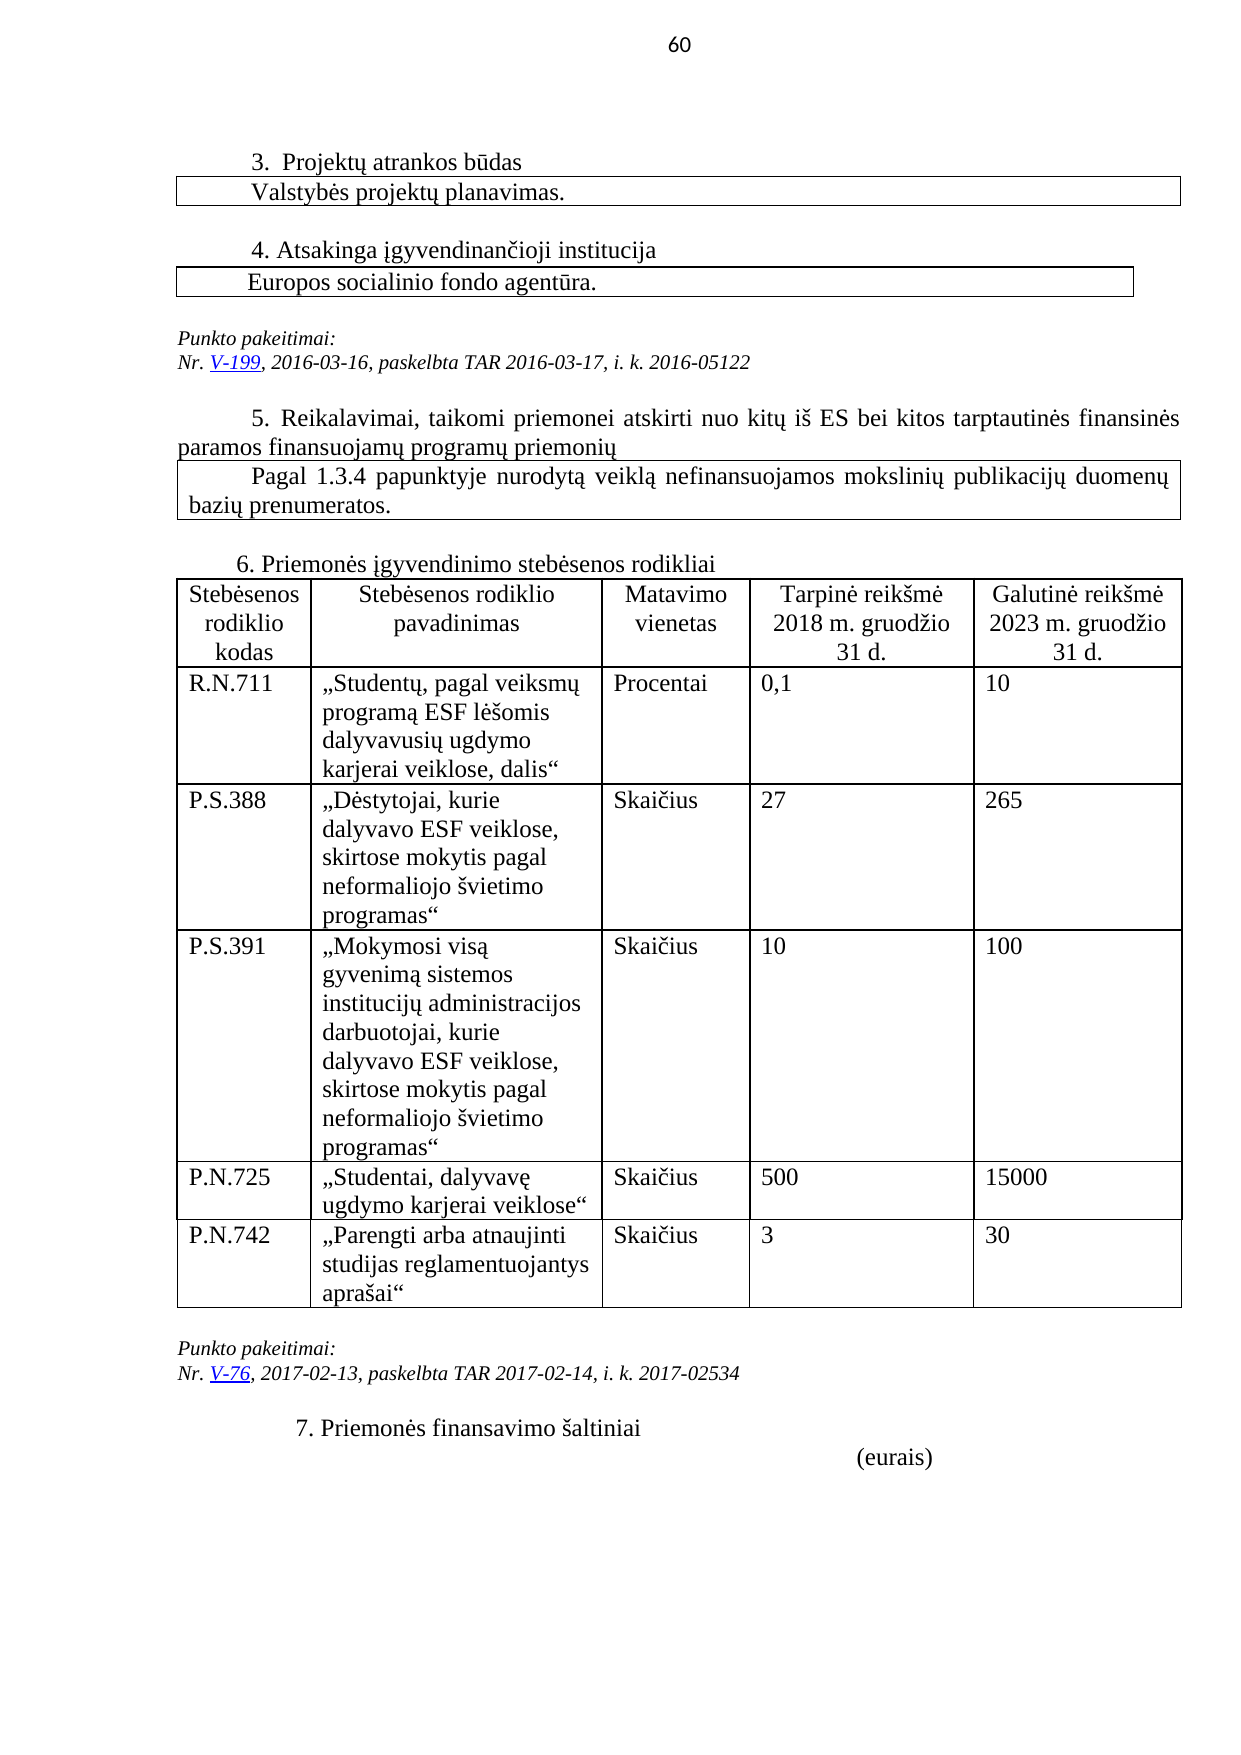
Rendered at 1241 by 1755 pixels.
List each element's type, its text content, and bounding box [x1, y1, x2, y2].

table_header Stebėsenos rodiklio kodas [178, 580, 310, 666]
table_cell 265 [975, 785, 1181, 929]
text 6. Priemonės įgyvendinimo stebėsenos rodikliai [177, 549, 1181, 577]
table_header Stebėsenos rodiklio pavadinimas [312, 580, 601, 666]
table_cell 27 [751, 785, 973, 929]
text 4. Atsakinga įgyvendinančioji institucija [251, 235, 1181, 264]
text Punkto pakeitimai: [177, 326, 1181, 350]
table_cell 500 [751, 1162, 973, 1219]
table_cell Skaičius [603, 1162, 749, 1219]
table_cell 0,1 [751, 668, 973, 783]
table_cell 15000 [975, 1162, 1181, 1219]
table_cell 10 [751, 931, 973, 1161]
table_cell 3 [750, 1220, 973, 1307]
text Nr. V-76, 2017-02-13, paskelbta TAR 2017-02-14, i. k. 2017-02534 [177, 1360, 1181, 1384]
table_cell P.N.742 [178, 1220, 310, 1307]
table_cell R.N.711 [178, 668, 310, 783]
table_header Matavimo vienetas [603, 580, 749, 666]
table_cell P.S.391 [178, 931, 310, 1161]
table_cell „Studentai, dalyvavę ugdymo karjerai veiklose“ [312, 1162, 601, 1219]
text Nr. V-199, 2016-03-16, paskelbta TAR 2016-03-17, i. k. 2016-05122 [177, 350, 1181, 374]
table_cell P.N.725 [178, 1162, 310, 1219]
table_cell „Parengti arba atnaujinti studijas reglamentuojantys aprašai“ [311, 1220, 602, 1307]
table_cell 10 [975, 668, 1181, 783]
text Punkto pakeitimai: [177, 1336, 1181, 1360]
text 3. Projektų atrankos būdas [251, 147, 1181, 176]
table_cell „Mokymosi visą gyvenimą sistemos institucijų administracijos darbuotojai, kurie dalyvavo ESF veiklose, skirtose mokytis pagal neformaliojo švietimo programas“ [312, 931, 601, 1161]
table_header Valstybės projektų planavimas. [177, 177, 1180, 205]
table_cell „Dėstytojai, kurie dalyvavo ESF veiklose, skirtose mokytis pagal neformaliojo švietimo programas“ [312, 785, 601, 929]
table_cell 30 [974, 1220, 1181, 1307]
table_cell „Studentų, pagal veiksmų programą ESF lėšomis dalyvavusių ugdymo karjerai veiklose, dalis“ [312, 668, 601, 783]
table_cell Skaičius [603, 931, 749, 1161]
table_cell Skaičius [603, 1220, 749, 1307]
table_header Galutinė reikšmė 2023 m. gruodžio 31 d. [975, 580, 1181, 666]
table_cell 100 [975, 931, 1181, 1161]
table_header Pagal 1.3.4 papunktyje nurodytą veiklą nefinansuojamos mokslinių publikacijų duomenų bazių prenumeratos. [178, 461, 1180, 519]
table_cell P.S.388 [178, 785, 310, 929]
text (eurais) [177, 1442, 1181, 1471]
table_header Tarpinė reikšmė 2018 m. gruodžio 31 d. [751, 580, 973, 666]
text 7. Priemonės finansavimo šaltiniai [295, 1413, 1181, 1442]
table_header Europos socialinio fondo agentūra. [177, 268, 1133, 296]
table_cell Skaičius [603, 785, 749, 929]
table_cell Procentai [603, 668, 749, 783]
text 5. Reikalavimai, taikomi priemonei atskirti nuo kitų iš ES bei kitos tarptautinės finansinės paramos finansuojamų programų priemonių [177, 403, 1181, 460]
